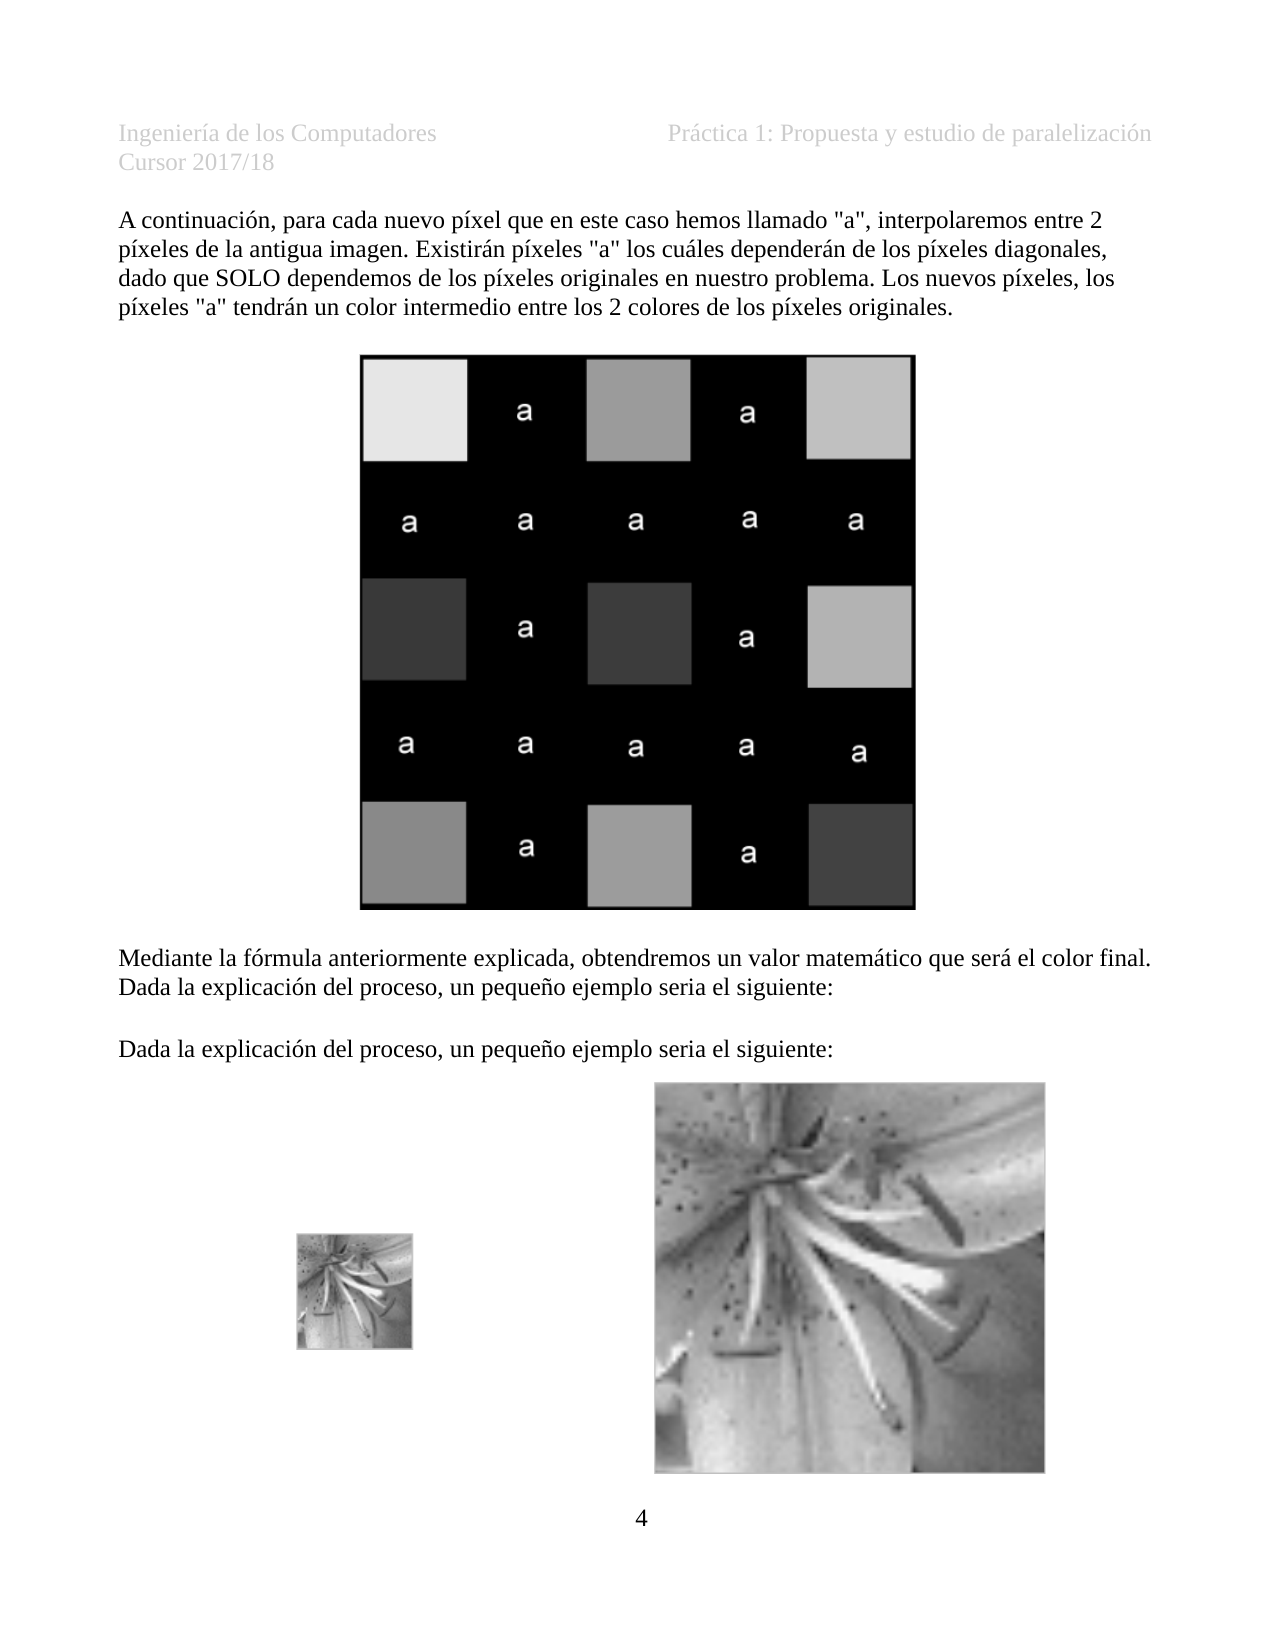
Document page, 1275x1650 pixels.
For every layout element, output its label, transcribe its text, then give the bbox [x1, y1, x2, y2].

picture [359, 354, 916, 910]
text Mediante la fórmula anteriormente explicada, obtendremos un valor matemático que será el color final. [118, 943, 1157, 972]
text A continuación, para cada nuevo píxel que en este caso hemos llamado "a", interpolaremos entre 2 píxeles de la antigua imagen. Existirán píxeles "a" los cuáles dependerán de los píxeles diagonales, dado que SOLO dependemos de los píxeles originales en nuestro problema. Los nuevos píxeles, los píxeles "a" tendrán un color intermedio entre los 2 colores de los píxeles originales. [118, 206, 1157, 321]
text Dada la explicación del proceso, un pequeño ejemplo seria el siguiente: [118, 1034, 1157, 1063]
text Dada la explicación del proceso, un pequeño ejemplo seria el siguiente: [118, 972, 1157, 1001]
picture [295, 1232, 414, 1350]
picture [653, 1081, 1047, 1474]
